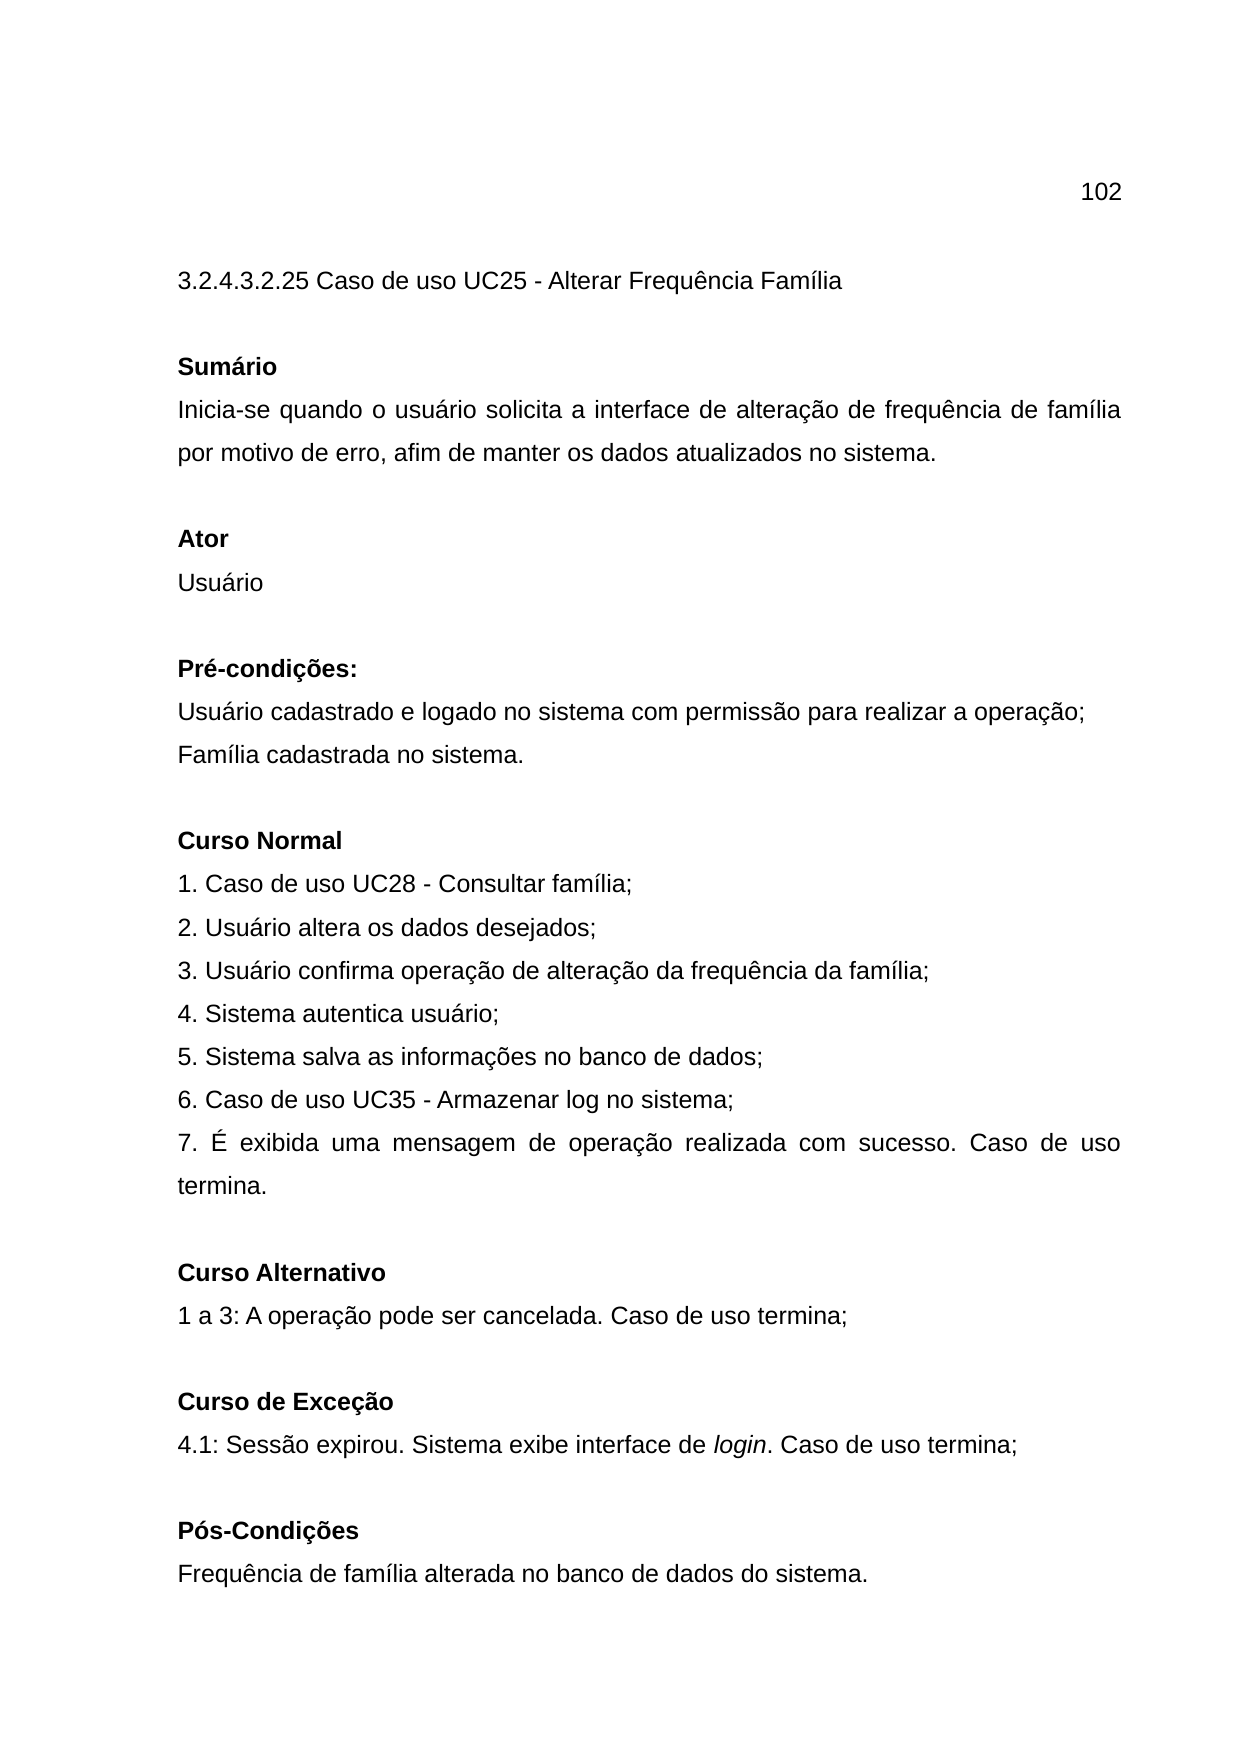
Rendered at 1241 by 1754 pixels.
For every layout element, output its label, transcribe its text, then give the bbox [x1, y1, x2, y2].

text Curso Alternativo [177, 1258, 1122, 1286]
text Sumário [177, 352, 1122, 381]
text Curso de Exceção [177, 1387, 1122, 1416]
text Pós-Condições [177, 1516, 1122, 1545]
text Usuário cadastrado e logado no sistema com permissão para realizar a operação; [177, 697, 1122, 726]
text 6. Caso de uso UC35 - Armazenar log no sistema; [177, 1085, 1122, 1114]
text Família cadastrada no sistema. [177, 740, 1122, 769]
text 5. Sistema salva as informações no banco de dados; [177, 1042, 1122, 1071]
text 3. Usuário confirma operação de alteração da frequência da família; [177, 956, 1122, 984]
text Inicia-se quando o usuário solicita a interface de alteração de frequência de família por motivo de erro, afim de manter os dados atualizados no sistema. [177, 395, 1122, 467]
text 1. Caso de uso UC28 - Consultar família; [177, 869, 1122, 898]
text Usuário [177, 568, 1122, 596]
text 2. Usuário altera os dados desejados; [177, 913, 1122, 941]
text 4. Sistema autentica usuário; [177, 999, 1122, 1028]
text Ator [177, 524, 1122, 553]
text Pré-condições: [177, 654, 1122, 683]
text 3.2.4.3.2.25 Caso de uso UC25 - Alterar Frequência Família [177, 266, 1122, 294]
text Frequência de família alterada no banco de dados do sistema. [177, 1559, 1122, 1588]
text Curso Normal [177, 826, 1122, 855]
text 7. É exibida uma mensagem de operação realizada com sucesso. Caso de uso termina. [177, 1128, 1122, 1200]
text 4.1: Sessão expirou. Sistema exibe interface de login. Caso de uso termina; [177, 1430, 1122, 1459]
text 1 a 3: A operação pode ser cancelada. Caso de uso termina; [177, 1301, 1122, 1329]
